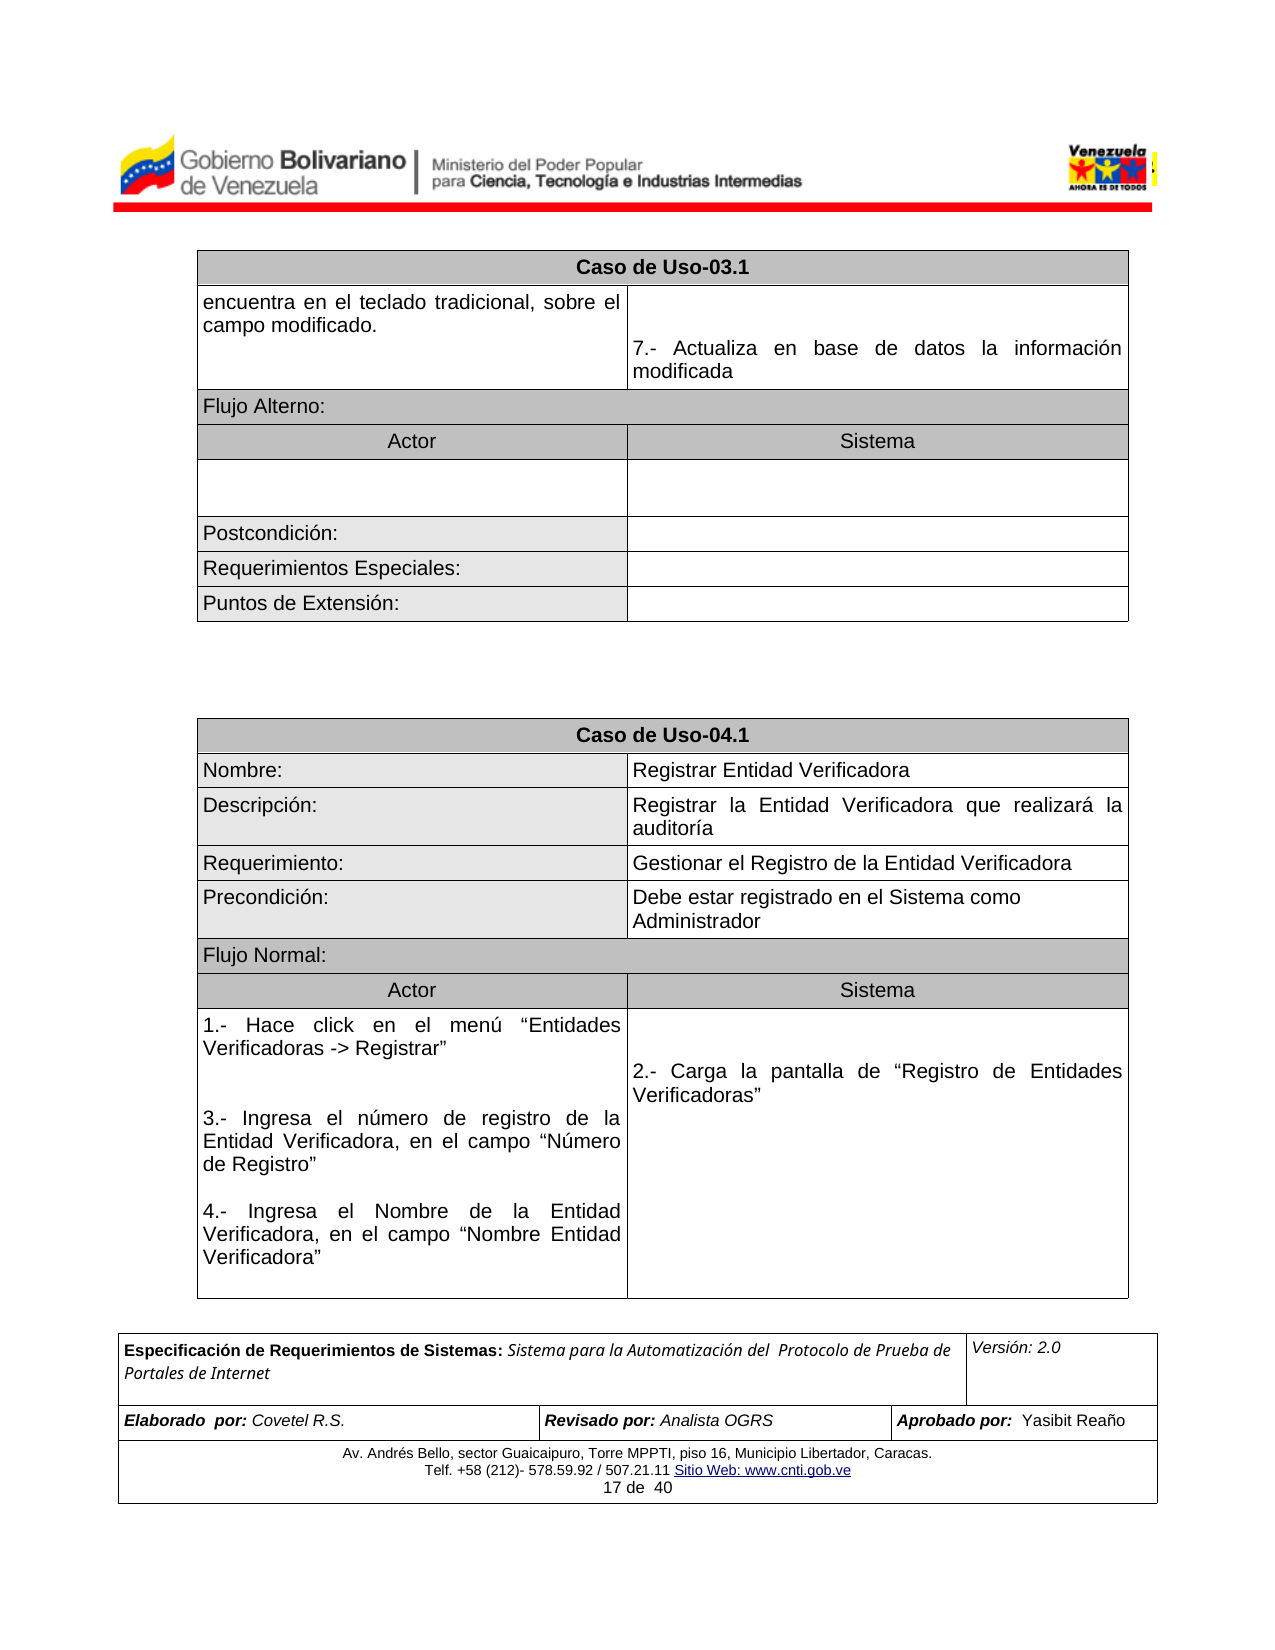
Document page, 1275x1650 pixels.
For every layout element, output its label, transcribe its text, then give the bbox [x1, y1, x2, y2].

table_cell Actor [198, 425, 627, 459]
table_header Caso de Uso-03.1 [198, 251, 1128, 284]
table_cell Sistema [628, 425, 1128, 459]
table_cell Postcondición: [198, 517, 627, 551]
picture [113, 126, 1153, 212]
table_cell Nombre: [198, 754, 627, 787]
table_cell Requerimiento: [198, 846, 627, 880]
table_cell [628, 517, 1128, 551]
table_cell Requerimientos Especiales: [198, 552, 627, 586]
table_cell 1.- Hace click en el menú “Entidades Verificadoras -> Registrar” 3.- Ingresa el número de registro de la Entidad Verificadora, en el campo “Número de Registro” 4.- Ingresa el Nombre de la Entidad Verificadora, en el campo “Nombre Entidad Verificadora” [198, 1009, 627, 1298]
table_cell Sistema [628, 974, 1128, 1008]
table_cell Actor [198, 974, 627, 1008]
table_cell [198, 460, 627, 516]
table_cell 7.- Actualiza en base de datos la información modificada [628, 286, 1128, 389]
table_cell 2.- Carga la pantalla de “Registro de Entidades Verificadoras” [628, 1009, 1128, 1298]
table_cell Flujo Alterno: [198, 390, 1128, 424]
table_cell Debe estar registrado en el Sistema como Administrador [628, 881, 1128, 938]
table_cell Precondición: [198, 881, 627, 938]
table_cell [628, 460, 1128, 516]
table_header Caso de Uso-04.1 [198, 719, 1128, 752]
table_cell Puntos de Extensión: [198, 587, 627, 621]
table_cell Flujo Normal: [198, 939, 1128, 973]
table_cell Registrar la Entidad Verificadora que realizará la auditoría [628, 788, 1128, 845]
table_cell [628, 552, 1128, 586]
table_cell Gestionar el Registro de la Entidad Verificadora [628, 846, 1128, 880]
table_cell encuentra en el teclado tradicional, sobre el campo modificado. [198, 286, 627, 389]
table_cell Registrar Entidad Verificadora [628, 754, 1128, 787]
table_cell [628, 587, 1128, 621]
table_cell Descripción: [198, 788, 627, 845]
